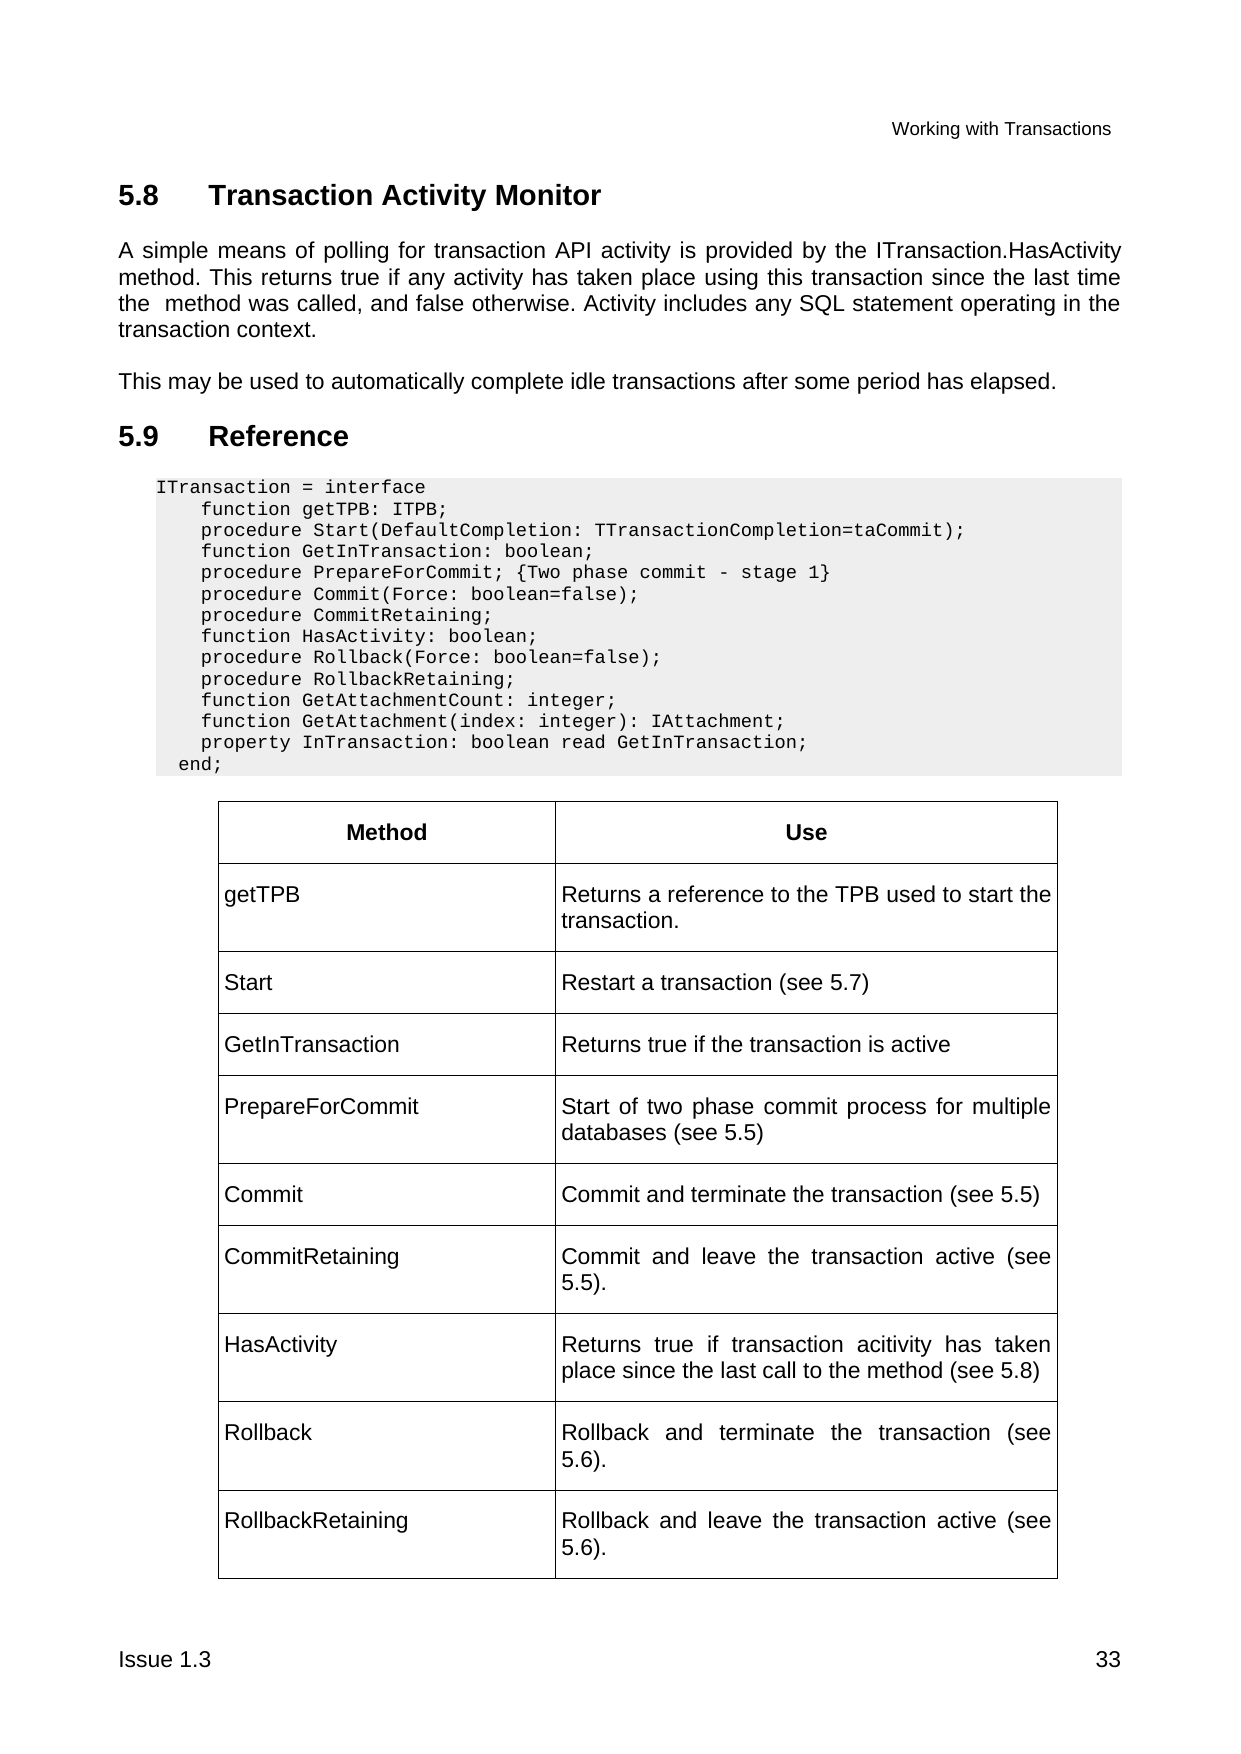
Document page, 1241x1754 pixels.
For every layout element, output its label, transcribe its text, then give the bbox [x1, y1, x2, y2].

table_cell Returns true if the transaction is active [556, 1014, 1057, 1075]
table_cell Commit and leave the transaction active (see 5.5). [556, 1226, 1057, 1313]
table_cell HasActivity [219, 1314, 555, 1401]
table_cell RollbackRetaining [219, 1491, 555, 1578]
table_cell PrepareForCommit [219, 1076, 555, 1163]
table_cell Rollback and leave the transaction active (see 5.6). [556, 1491, 1057, 1578]
text function GetInTransaction: boolean; [156, 542, 1122, 563]
subtitle Reference [118, 419, 1122, 452]
text property InTransaction: boolean read GetInTransaction; [156, 733, 1122, 754]
text function getTPB: ITPB; [156, 499, 1122, 521]
table_cell Returns a reference to the TPB used to start the transaction. [556, 864, 1057, 951]
text ITransaction = interface [156, 478, 1122, 499]
text procedure PrepareForCommit; {Two phase commit - stage 1} [156, 563, 1122, 584]
table_header Method [219, 802, 555, 863]
table_cell Rollback and terminate the transaction (see 5.6). [556, 1402, 1057, 1490]
table_header Use [556, 802, 1057, 863]
table_cell Start [219, 952, 555, 1013]
table_cell Commit and terminate the transaction (see 5.5) [556, 1164, 1057, 1225]
text function GetAttachmentCount: integer; [156, 691, 1122, 712]
table_cell Returns true if transaction acitivity has taken place since the last call to the method (see 5.8) [556, 1314, 1057, 1401]
text procedure Rollback(Force: boolean=false); [156, 648, 1122, 669]
table_cell Start of two phase commit process for multiple databases (see 5.5) [556, 1076, 1057, 1163]
text procedure Commit(Force: boolean=false); [156, 584, 1122, 606]
text function HasActivity: boolean; [156, 627, 1122, 648]
table_cell CommitRetaining [219, 1226, 555, 1313]
text procedure Start(DefaultCompletion: TTransactionCompletion=taCommit); [156, 521, 1122, 542]
text procedure CommitRetaining; [156, 606, 1122, 627]
text This may be used to automatically complete idle transactions after some period has elapsed. [118, 368, 1122, 394]
table_cell GetInTransaction [219, 1014, 555, 1075]
text procedure RollbackRetaining; [156, 669, 1122, 691]
text A simple means of polling for transaction API activity is provided by the ITransaction.HasActivity method. This returns true if any activity has taken place using this transaction since the last time the method was called, and false otherwise. Activity includes any SQL statement operating in the transaction context. [118, 237, 1122, 343]
table_cell Commit [219, 1164, 555, 1225]
subtitle Transaction Activity Monitor [118, 178, 1122, 212]
table_cell Rollback [219, 1402, 555, 1490]
table_cell Restart a transaction (see 5.7) [556, 952, 1057, 1013]
text end; [156, 754, 1122, 776]
text function GetAttachment(index: integer): IAttachment; [156, 712, 1122, 733]
table_cell getTPB [219, 864, 555, 951]
